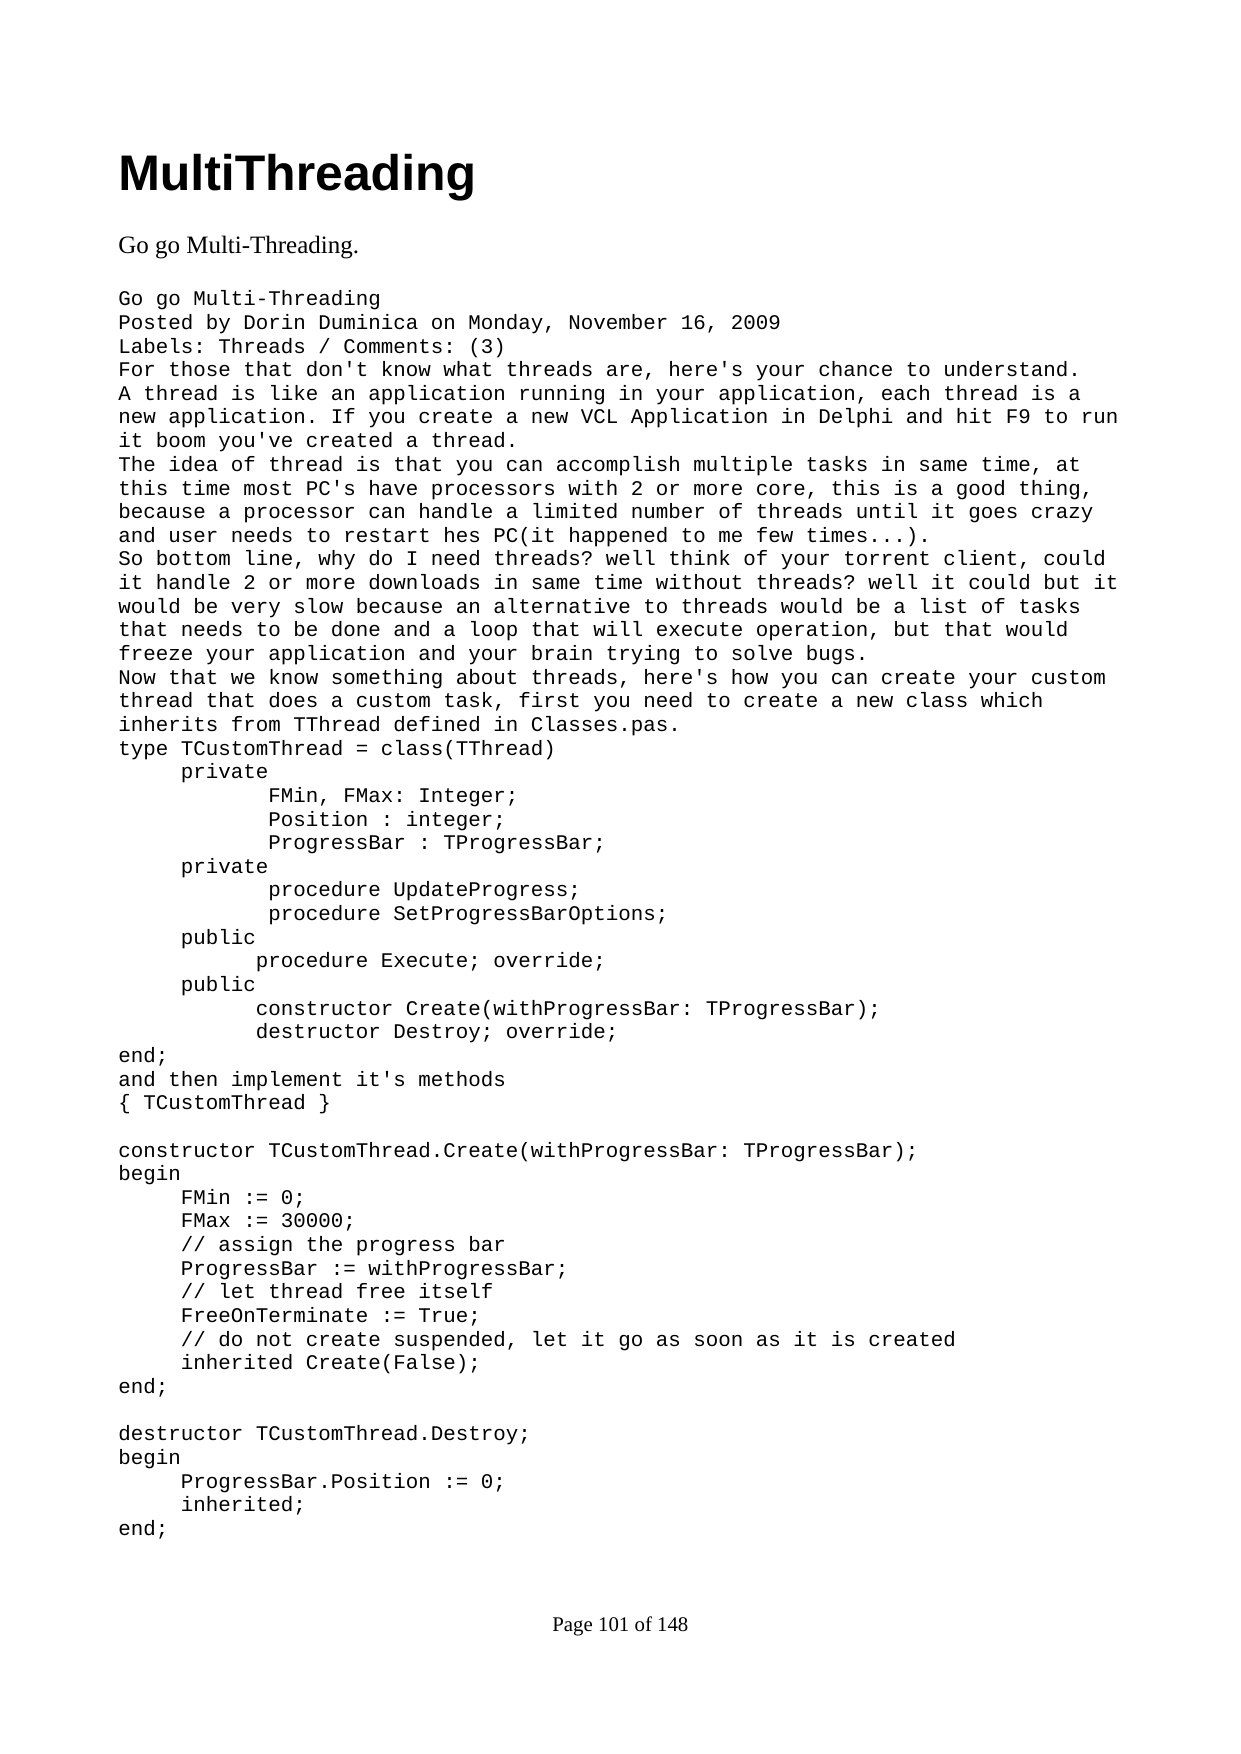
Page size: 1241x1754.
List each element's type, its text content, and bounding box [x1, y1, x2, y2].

text end; [118, 1376, 1122, 1400]
text public [118, 927, 1122, 950]
text procedure Execute; override; [118, 950, 1122, 974]
text FMin := 0; [118, 1187, 1122, 1211]
text FMax := 30000; [118, 1211, 1122, 1234]
text and then implement it's methods [118, 1069, 1122, 1092]
text Now that we know something about threads, here's how you can create your custom thread that does a custom task, first you need to create a new class which inherits from TThread defined in Classes.pas. [118, 667, 1122, 738]
text // do not create suspended, let it go as soon as it is created [118, 1329, 1122, 1352]
text begin [118, 1163, 1122, 1187]
text FMin, FMax: Integer; [118, 785, 1122, 808]
text So bottom line, why do I need threads? well think of your torrent client, could it handle 2 or more downloads in same time without threads? well it could but it would be very slow because an alternative to threads would be a list of tasks that needs to be done and a loop that will execute operation, but that would freeze your application and your brain trying to solve bugs. [118, 548, 1122, 667]
text constructor Create(withProgressBar: TProgressBar); [118, 998, 1122, 1021]
text ProgressBar := withProgressBar; [118, 1258, 1122, 1281]
text ProgressBar.Position := 0; [118, 1471, 1122, 1494]
text private [118, 856, 1122, 879]
text type TCustomThread = class(TThread) [118, 738, 1122, 761]
text begin [118, 1447, 1122, 1471]
text end; [118, 1518, 1122, 1542]
text procedure SetProgressBarOptions; [118, 903, 1122, 927]
text Labels: Threads / Comments: (3) [118, 336, 1122, 359]
text // assign the progress bar [118, 1234, 1122, 1258]
text end; [118, 1045, 1122, 1069]
text public [118, 974, 1122, 998]
text procedure UpdateProgress; [118, 879, 1122, 903]
subtitle MultiThreading [118, 143, 1122, 201]
text // let thread free itself [118, 1281, 1122, 1305]
text destructor Destroy; override; [118, 1021, 1122, 1045]
text inherited Create(False); [118, 1352, 1122, 1376]
text Posted by Dorin Duminica on Monday, November 16, 2009 [118, 312, 1122, 336]
text ProgressBar : TProgressBar; [118, 832, 1122, 856]
text { TCustomThread } [118, 1092, 1122, 1116]
text destructor TCustomThread.Destroy; [118, 1423, 1122, 1447]
text constructor TCustomThread.Create(withProgressBar: TProgressBar); [118, 1139, 1122, 1163]
text Position : integer; [118, 808, 1122, 832]
text For those that don't know what threads are, here's your chance to understand. [118, 359, 1122, 383]
text inherited; [118, 1494, 1122, 1518]
text A thread is like an application running in your application, each thread is a new application. If you create a new VCL Application in Delphi and hit F9 to run it boom you've created a thread. [118, 383, 1122, 454]
text FreeOnTerminate := True; [118, 1305, 1122, 1329]
text Go go Multi-Threading. [118, 230, 1122, 259]
text Go go Multi-Threading [118, 288, 1122, 312]
text The idea of thread is that you can accomplish multiple tasks in same time, at this time most PC's have processors with 2 or more core, this is a good thing, because a processor can handle a limited number of threads until it goes crazy and user needs to restart hes PC(it happened to me few times...). [118, 454, 1122, 548]
text private [118, 761, 1122, 785]
